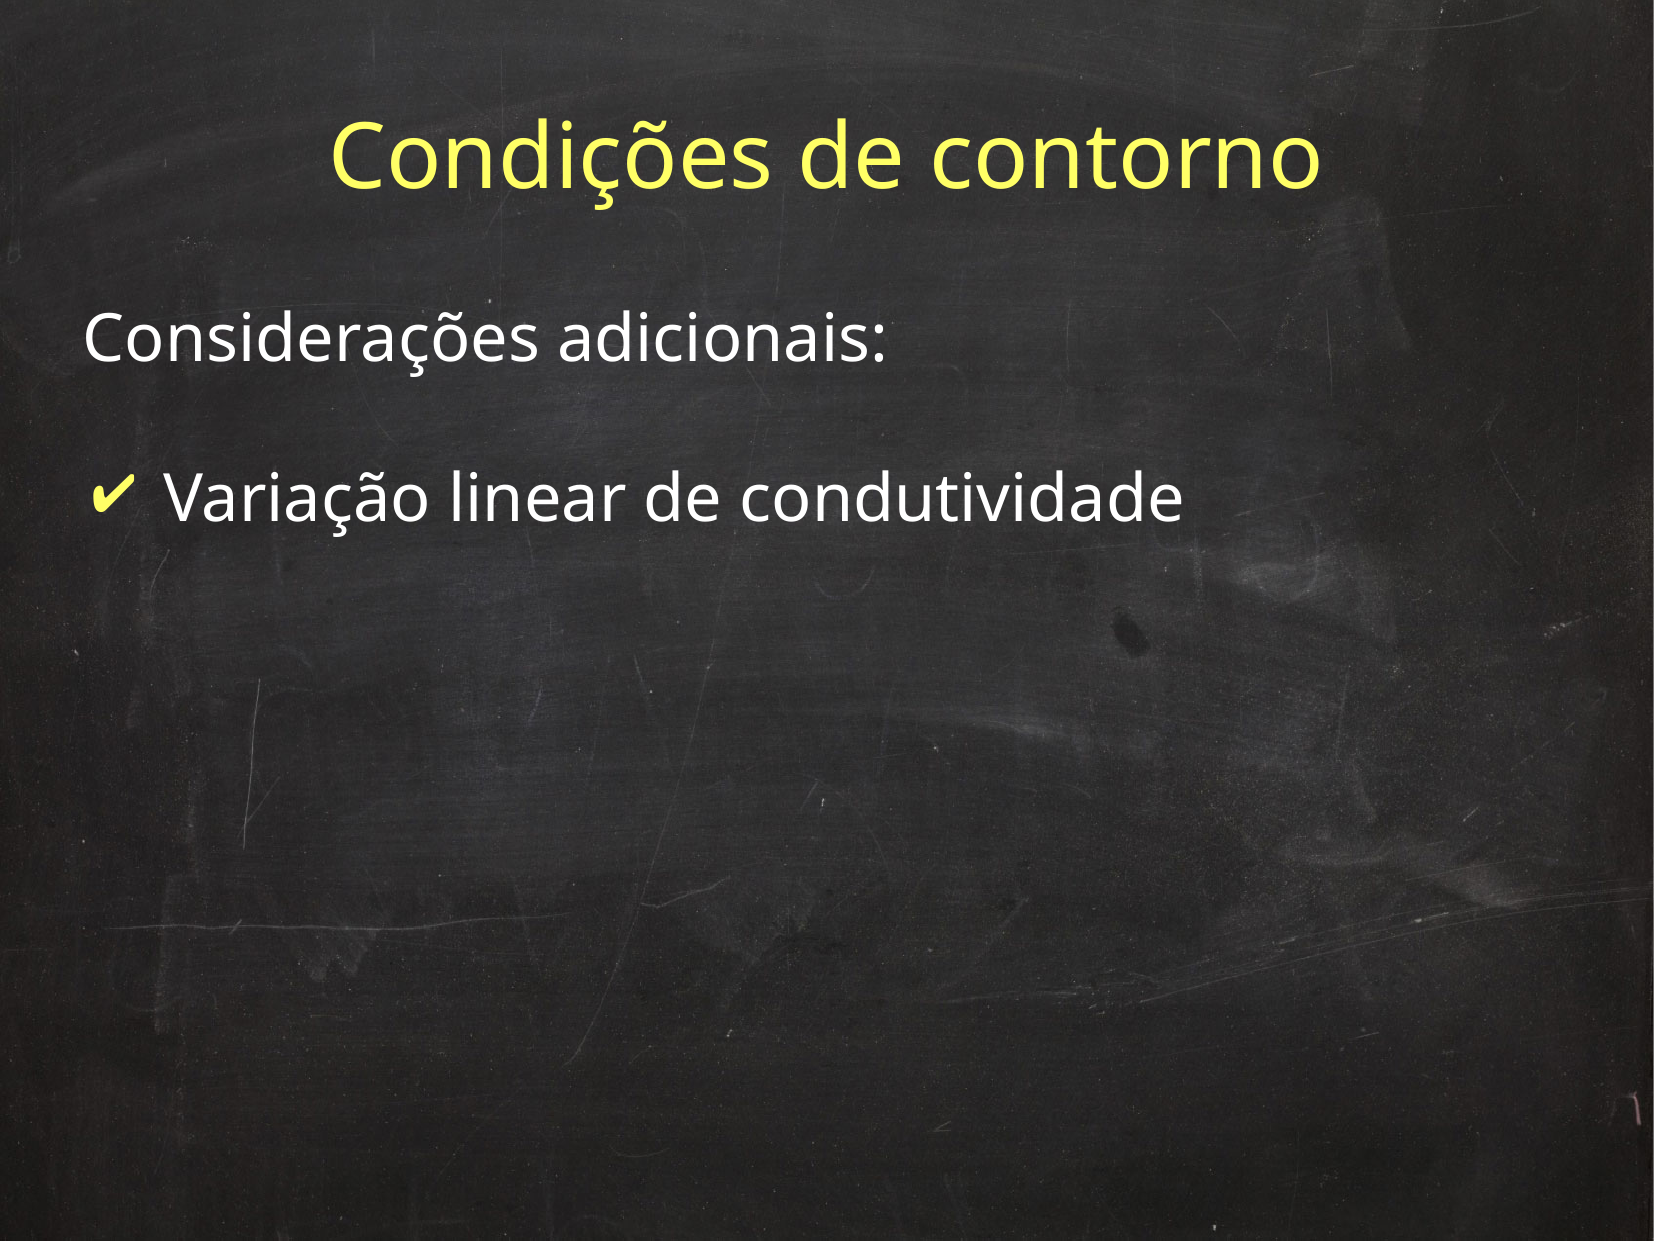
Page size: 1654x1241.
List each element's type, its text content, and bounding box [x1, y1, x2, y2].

title Condições de contorno [82, 56, 1571, 250]
list Variação linear de condutividade [75, 450, 1564, 610]
picture [0, 0, 1654, 1241]
list Considerações adicionais: [82, 290, 1571, 451]
